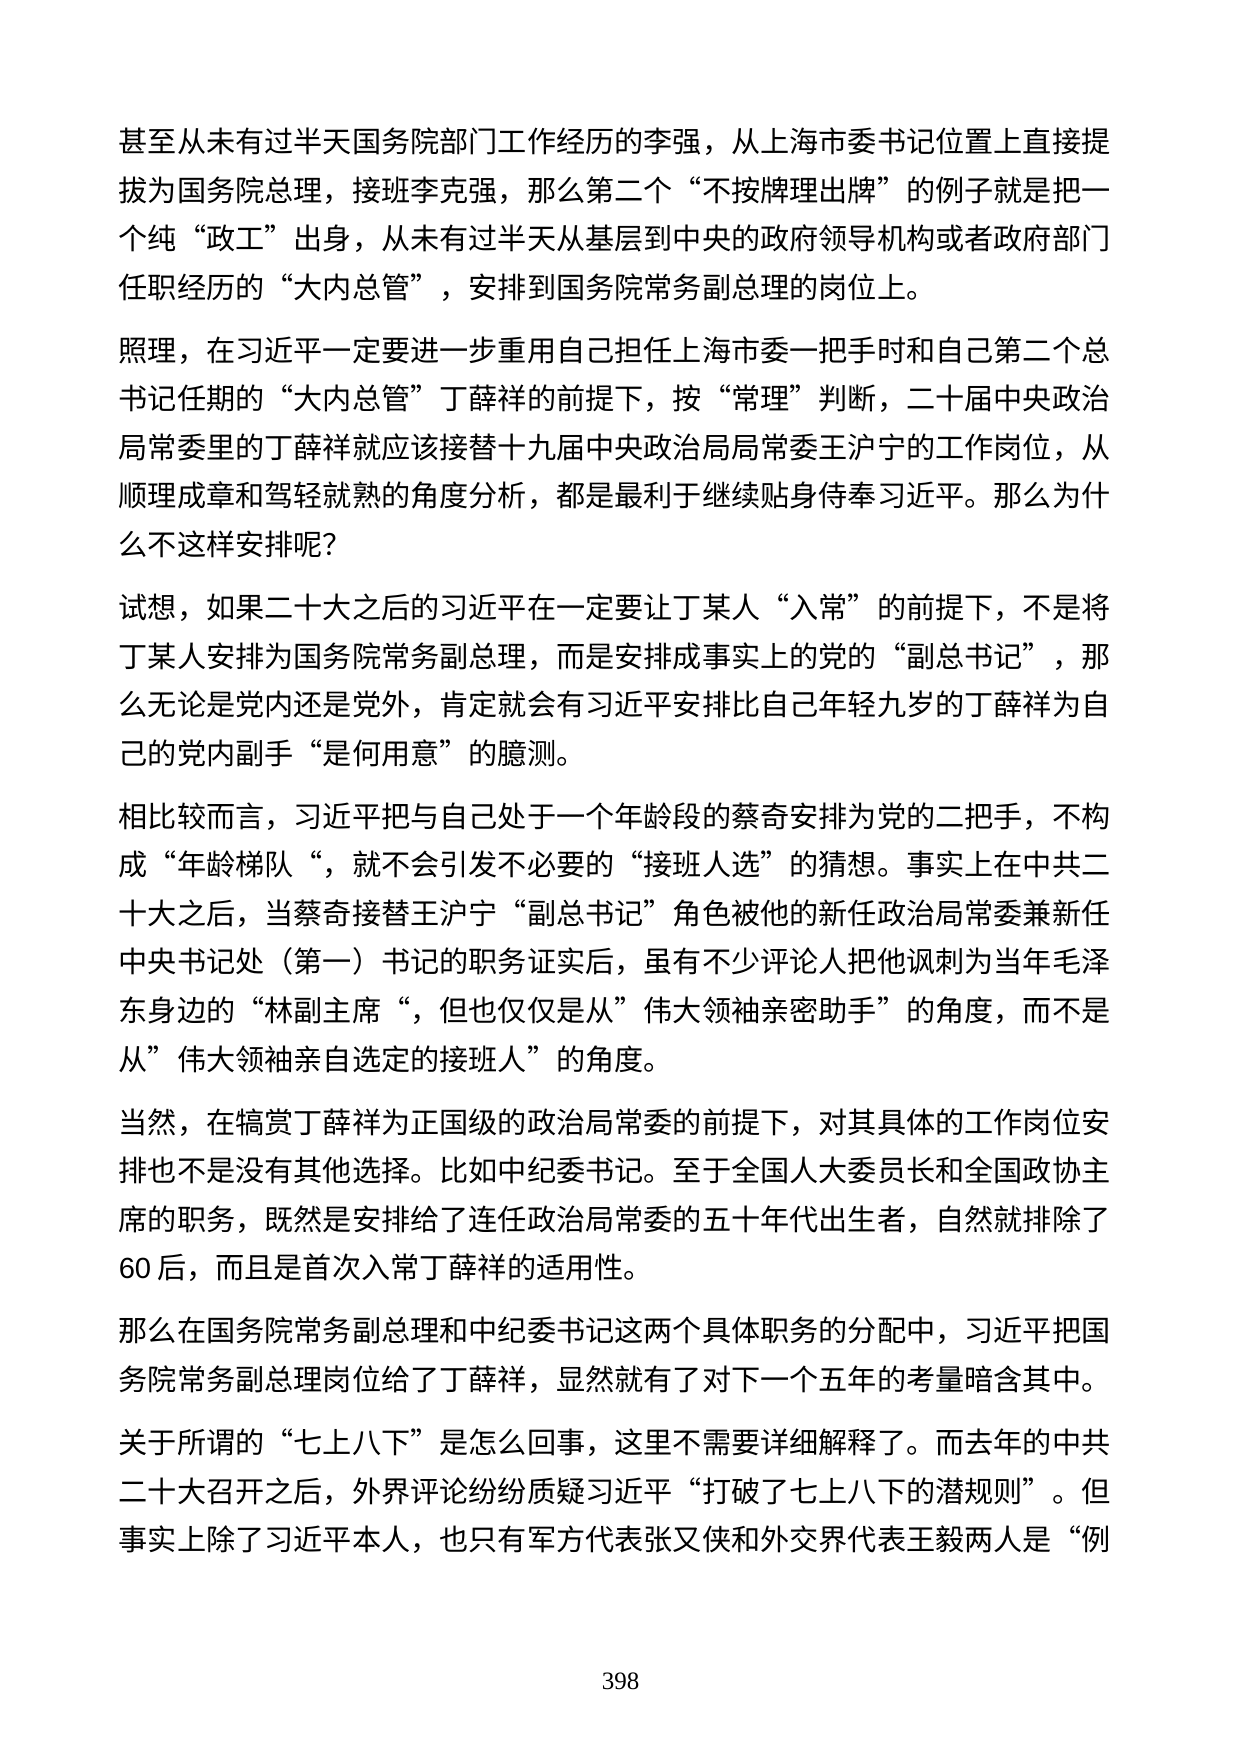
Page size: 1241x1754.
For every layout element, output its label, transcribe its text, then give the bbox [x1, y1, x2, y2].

text 甚至从未有过半天国务院部门工作经历的李强，从上海市委书记位置上直接提拔为国务院总理，接班李克强，那么第二个“不按牌理出牌”的例子就是把一个纯“政工”出身，从未有过半天从基层到中央的政府领导机构或者政府部门任职经历的“大内总管”，安排到国务院常务副总理的岗位上。 [118, 118, 1122, 306]
text 当然，在犒赏丁薛祥为正国级的政治局常委的前提下，对其具体的工作岗位安排也不是没有其他选择。比如中纪委书记。至于全国人大委员长和全国政协主席的职务，既然是安排给了连任政治局常委的五十年代出生者，自然就排除了60后，而且是首次入常丁薛祥的适用性。 [118, 1099, 1122, 1287]
text 关于所谓的“七上八下”是怎么回事，这里不需要详细解释了。而去年的中共二十大召开之后，外界评论纷纷质疑习近平“打破了七上八下的潜规则”。但事实上除了习近平本人，也只有军方代表张又侠和外交界代表王毅两人是“例 [118, 1419, 1122, 1559]
text 那么在国务院常务副总理和中纪委书记这两个具体职务的分配中，习近平把国务院常务副总理岗位给了丁薛祥，显然就有了对下一个五年的考量暗含其中。 [118, 1308, 1122, 1399]
text 试想，如果二十大之后的习近平在一定要让丁某人“入常”的前提下，不是将丁某人安排为国务院常务副总理，而是安排成事实上的党的“副总书记”，那么无论是党内还是党外，肯定就会有习近平安排比自己年轻九岁的丁薛祥为自己的党内副手“是何用意”的臆测。 [118, 584, 1122, 772]
text 相比较而言，习近平把与自己处于一个年龄段的蔡奇安排为党的二把手，不构成“年龄梯队“，就不会引发不必要的“接班人选”的猜想。事实上在中共二十大之后，当蔡奇接替王沪宁“副总书记”角色被他的新任政治局常委兼新任中央书记处（第一）书记的职务证实后，虽有不少评论人把他讽刺为当年毛泽东身边的“林副主席“，但也仅仅是从”伟大领袖亲密助手”的角度，而不是从”伟大领袖亲自选定的接班人”的角度。 [118, 793, 1122, 1078]
text 照理，在习近平一定要进一步重用自己担任上海市委一把手时和自己第二个总书记任期的“大内总管”丁薛祥的前提下，按“常理”判断，二十届中央政治局常委里的丁薛祥就应该接替十九届中央政治局局常委王沪宁的工作岗位，从顺理成章和驾轻就熟的角度分析，都是最利于继续贴身侍奉习近平。那么为什么不这样安排呢？ [118, 327, 1122, 564]
